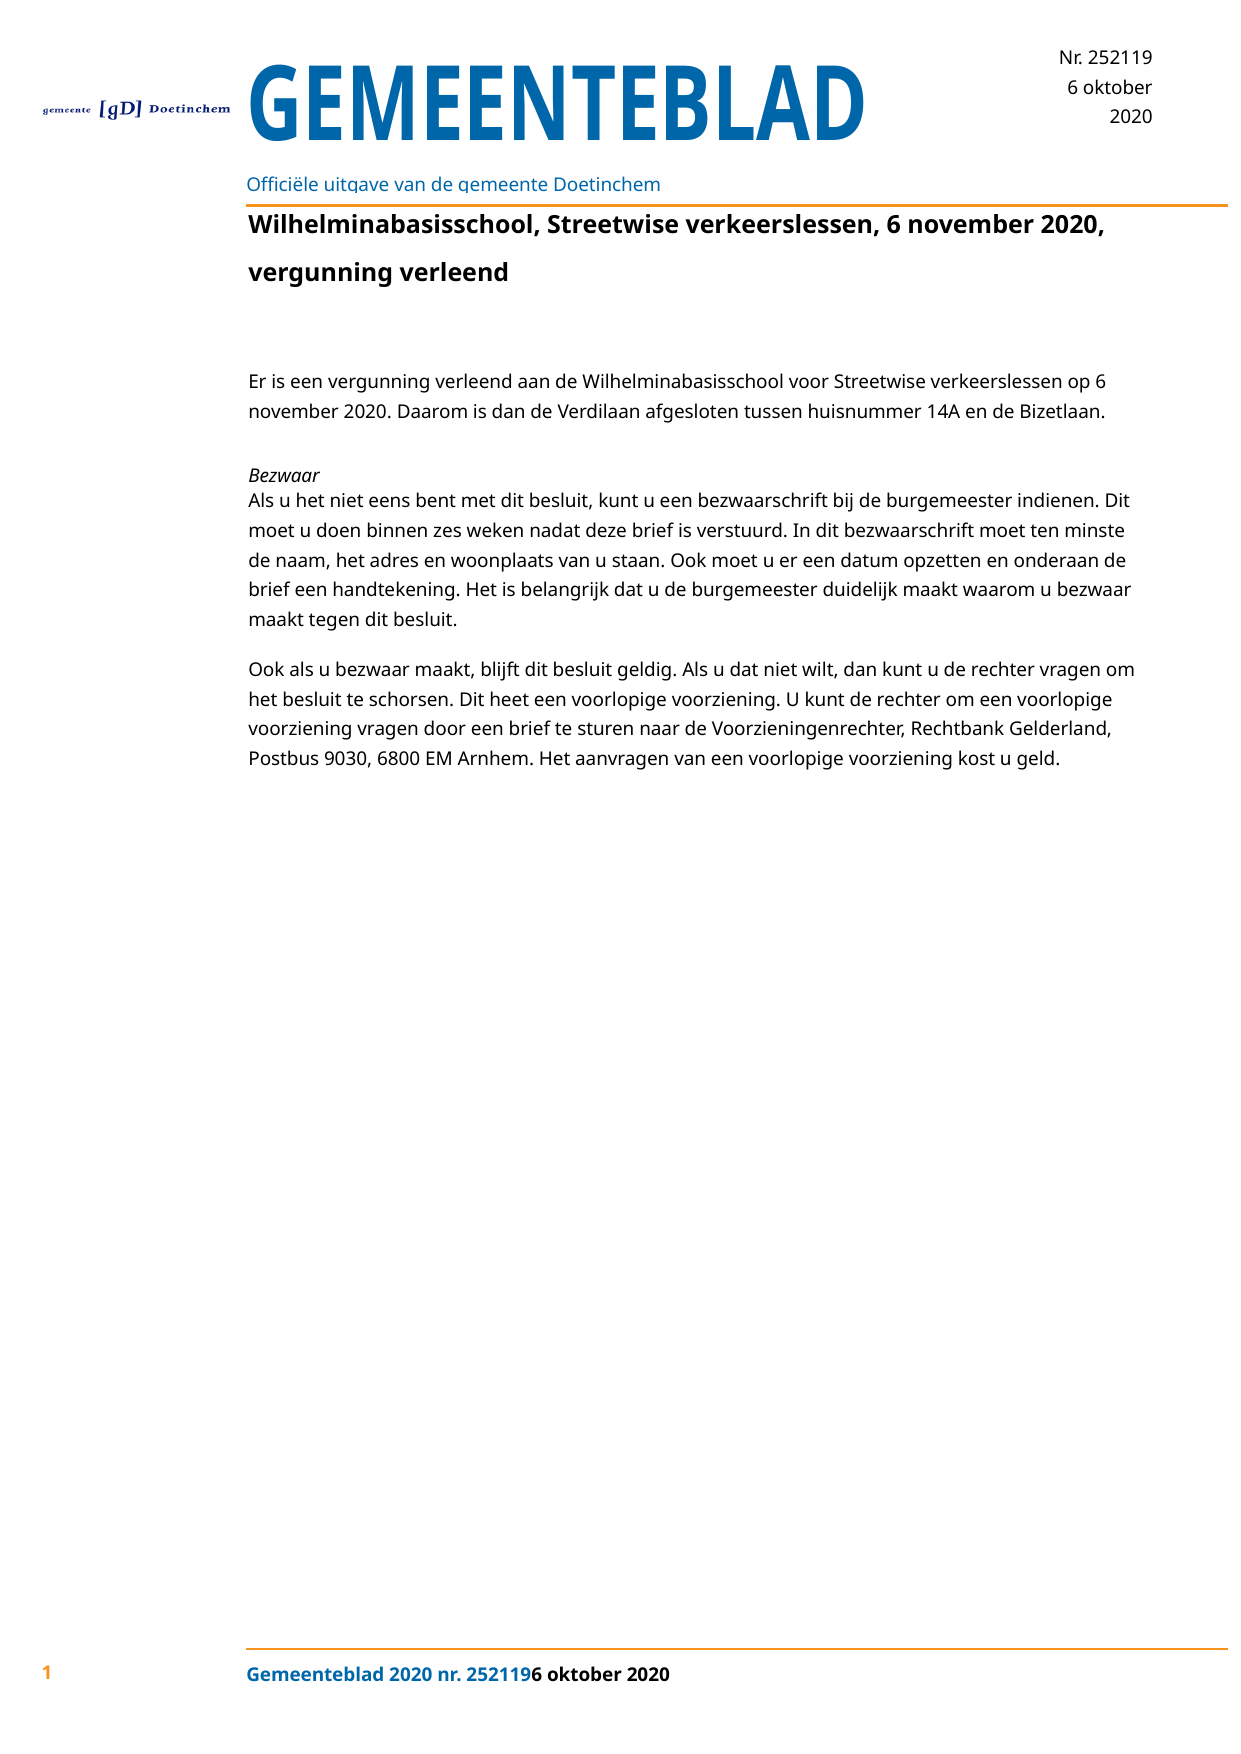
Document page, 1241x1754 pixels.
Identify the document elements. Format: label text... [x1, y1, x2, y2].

text Er is een vergunning verleend aan de Wilhelminabasisschool voor Streetwise verkeerslessen op 6 november 2020. Daarom is dan de Verdilaan afgesloten tussen huisnummer 14A en de Bizetlaan. [248, 368, 1152, 424]
text Bezwaar [248, 462, 1152, 488]
text Ook als u bezwaar maakt, blijft dit besluit geldig. Als u dat niet wilt, dan kunt u de rechter vragen om het besluit te schorsen. Dit heet een voorlopige voorziening. U kunt de rechter om een voorlopige voorziening vragen door een brief te sturen naar de Voorzieningenrechter, Rechtbank Gelderland, Postbus 9030, 6800 EM Arnhem. Het aanvragen van een voorlopige voorziening kost u geld. [248, 656, 1152, 771]
text Wilhelminabasisschool, Streetwise verkeerslessen, 6 november 2020, vergunning verleend [248, 207, 1152, 288]
picture [41, 47, 231, 172]
text Als u het niet eens bent met dit besluit, kunt u een bezwaarschrift bij de burgemeester indienen. Dit moet u doen binnen zes weken nadat deze brief is verstuurd. In dit bezwaarschrift moet ten minste de naam, het adres en woonplaats van u staan. Ook moet u er een datum opzetten en onderaan de brief een handtekening. Het is belangrijk dat u de burgemeester duidelijk maakt waarom u bezwaar maakt tegen dit besluit. [248, 488, 1152, 632]
